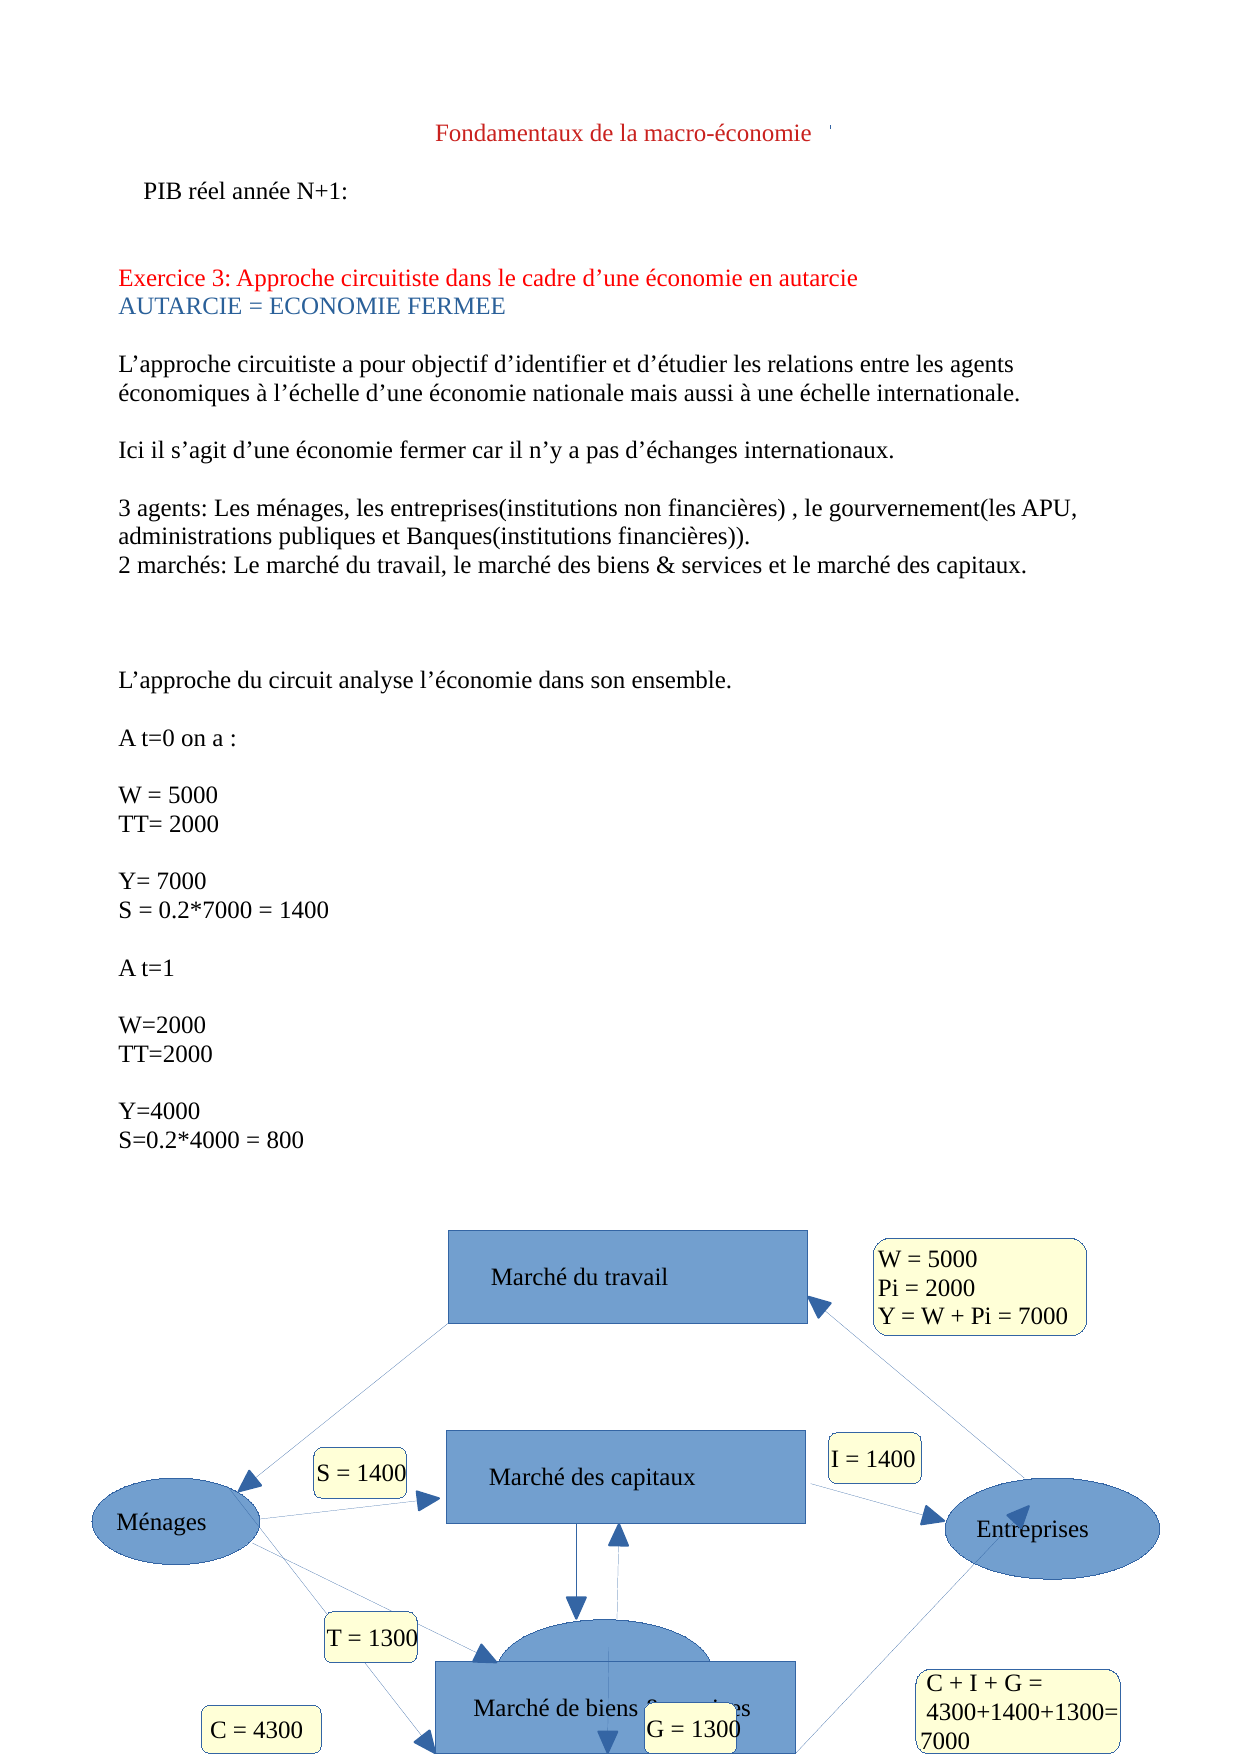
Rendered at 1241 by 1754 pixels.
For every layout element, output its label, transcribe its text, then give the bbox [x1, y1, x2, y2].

text TT=2000 [118, 1039, 1122, 1068]
text A t=1 [118, 953, 1122, 981]
text Ici il s’agit d’une économie fermer car il n’y a pas d’échanges internationaux. [118, 435, 1122, 464]
text Y=4000 [118, 1096, 1122, 1125]
text S=0.2*4000 = 800 [118, 1125, 1122, 1154]
text PIB réel année N+1: [118, 176, 1122, 205]
text 3 agents: Les ménages, les entreprises(institutions non financières) , le gourvernement(les APU, administrations publiques et Banques(institutions financières)). [118, 493, 1122, 550]
text Exercice 3: Approche circuitiste dans le cadre d’une économie en autarcie [118, 263, 1122, 291]
text Y= 7000 [118, 866, 1122, 895]
text W = 5000 [118, 780, 1122, 809]
text L’approche circuitiste a pour objectif d’identifier et d’étudier les relations entre les agents économiques à l’échelle d’une économie nationale mais aussi à une échelle internationale. [118, 349, 1122, 406]
text A t=0 on a : [118, 723, 1122, 751]
text S = 0.2*7000 = 1400 [118, 895, 1122, 924]
text L’approche du circuit analyse l’économie dans son ensemble. [118, 665, 1122, 694]
text TT= 2000 [118, 809, 1122, 838]
text W=2000 [118, 1010, 1122, 1039]
text 2 marchés: Le marché du travail, le marché des biens & services et le marché des capitaux.­ [118, 550, 1122, 579]
text AUTARCIE = ECONOMIE FERMEE [118, 291, 1122, 320]
